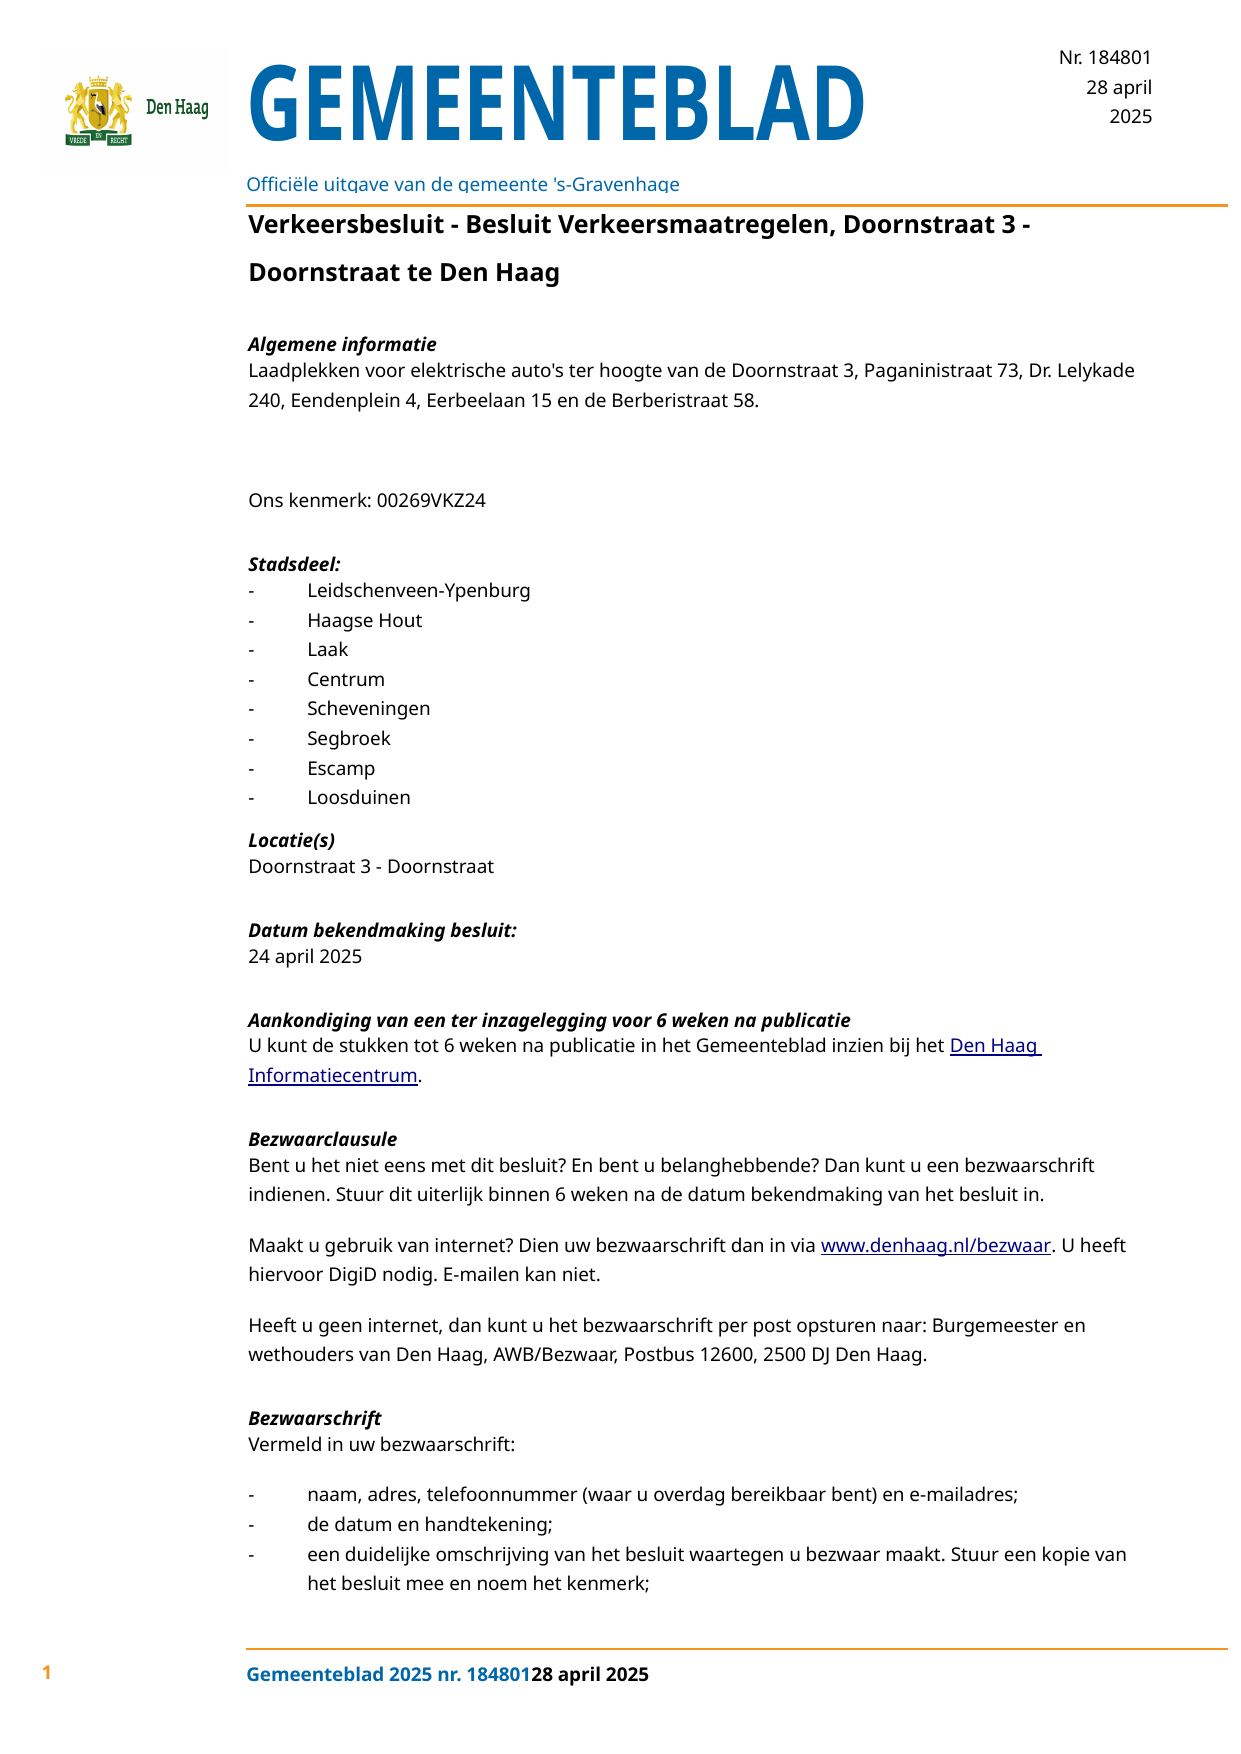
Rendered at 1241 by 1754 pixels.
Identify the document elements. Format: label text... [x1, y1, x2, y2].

text Bent u het niet eens met dit besluit? En bent u belanghebbende? Dan kunt u een bezwaarschrift indienen. Stuur dit uiterlijk binnen 6 weken na de datum bekendmaking van het besluit in. [248, 1152, 1152, 1207]
text Bezwaarschrift [248, 1405, 1152, 1431]
text Verkeersbesluit - Besluit Verkeersmaatregelen, Doornstraat 3 - Doornstraat te Den Haag [248, 207, 1152, 288]
list Segbroek [248, 725, 1152, 751]
list Centrum [248, 666, 1152, 692]
list Laak [248, 636, 1152, 662]
picture [41, 47, 231, 172]
list Leidschenveen-Ypenburg [248, 577, 1152, 603]
text Vermeld in uw bezwaarschrift: [248, 1431, 1152, 1457]
text Heeft u geen internet, dan kunt u het bezwaarschrift per post opsturen naar: Burgemeester en wethouders van Den Haag, AWB/Bezwaar, Postbus 12600, 2500 DJ Den Haag. [248, 1312, 1152, 1367]
list Loosduinen [248, 784, 1152, 810]
list Escamp [248, 755, 1152, 781]
text Ons kenmerk: 00269VKZ24 [248, 488, 1152, 513]
text Stadsdeel: [248, 552, 1152, 577]
text Laadplekken voor elektrische auto's ter hoogte van de Doornstraat 3, Paganinistraat 73, Dr. Lelykade 240, Eendenplein 4, Eerbeelaan 15 en de Berberistraat 58. [248, 357, 1152, 412]
text Doornstraat 3 - Doornstraat [248, 853, 1152, 879]
text 24 april 2025 [248, 943, 1152, 969]
text U kunt de stukken tot 6 weken na publicatie in het Gemeenteblad inzien bij het Den Haag Informatiecentrum. [248, 1033, 1152, 1088]
text Algemene informatie [248, 331, 1152, 357]
text Maakt u gebruik van internet? Dien uw bezwaarschrift dan in via www.denhaag.nl/bezwaar. U heeft hiervoor DigiD nodig. E-mailen kan niet. [248, 1232, 1152, 1287]
text Aankondiging van een ter inzagelegging voor 6 weken na publicatie [248, 1007, 1152, 1033]
list een duidelijke omschrijving van het besluit waartegen u bezwaar maakt. Stuur een kopie van het besluit mee en noem het kenmerk; [248, 1541, 1152, 1596]
text Locatie(s) [248, 827, 1152, 853]
text Datum bekendmaking besluit: [248, 917, 1152, 943]
list Scheveningen [248, 696, 1152, 721]
text Bezwaarclausule [248, 1126, 1152, 1152]
list Haagse Hout [248, 607, 1152, 633]
list de datum en handtekening; [248, 1511, 1152, 1537]
list naam, adres, telefoonnummer (waar u overdag bereikbaar bent) en e-mailadres; [248, 1482, 1152, 1507]
